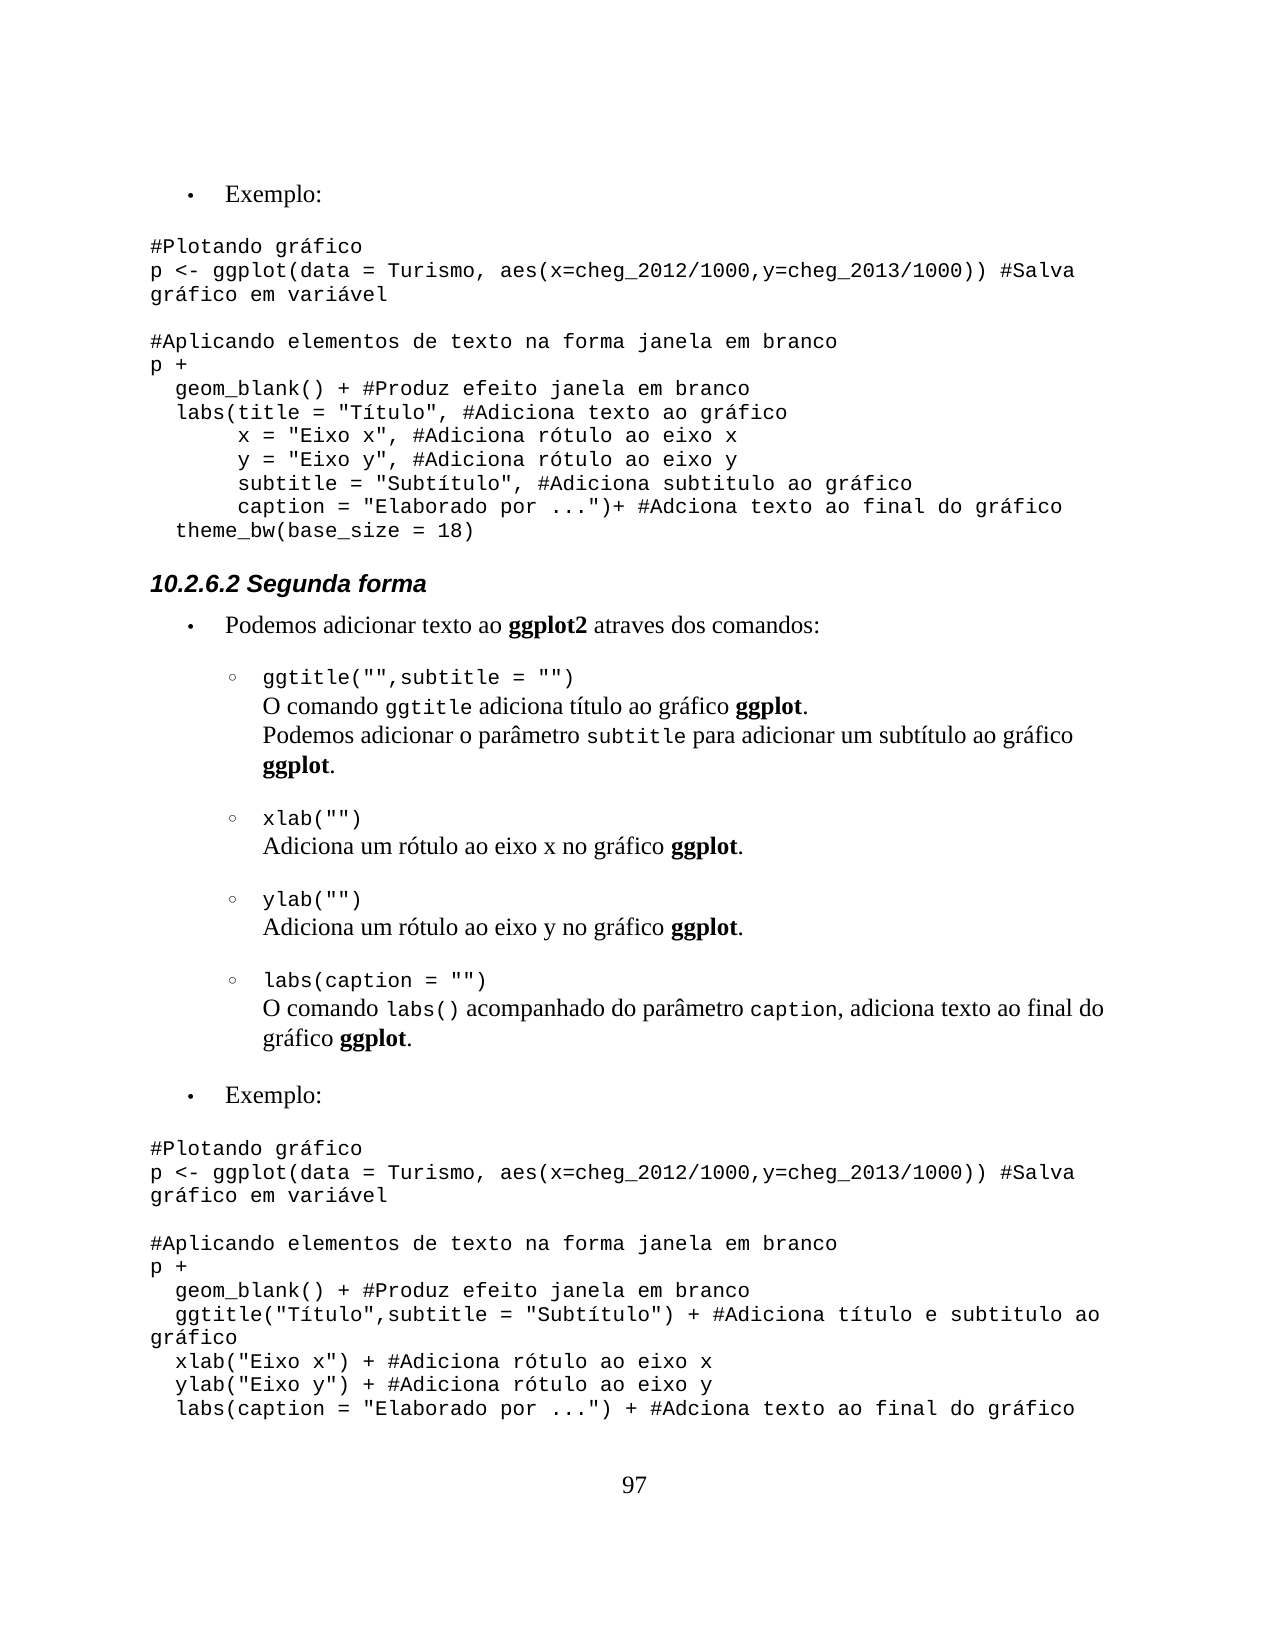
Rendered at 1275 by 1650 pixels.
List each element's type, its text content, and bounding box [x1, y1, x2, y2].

list ylab("") Adiciona um rótulo ao eixo y no gráfico ggplot. [225, 889, 1125, 970]
list xlab("") Adiciona um rótulo ao eixo x no gráfico ggplot. [225, 807, 1125, 889]
list Podemos adicionar texto ao ggplot2 atraves dos comandos: [187, 610, 1125, 667]
text theme_bw(base_size = 18) [150, 520, 1125, 544]
text ggtitle("Título",subtitle = "Subtítulo") + #Adiciona título e subtitulo ao gráfico [150, 1303, 1125, 1351]
text xlab("Eixo x") + #Adiciona rótulo ao eixo x [150, 1351, 1125, 1374]
text geom_blank() + #Produz efeito janela em branco [150, 1280, 1125, 1303]
text p + [150, 354, 1125, 378]
list labs(caption = "") O comando labs() acompanhado do parâmetro caption, adiciona texto ao final do gráfico ggplot. [225, 970, 1125, 1081]
list Exemplo: [187, 179, 1125, 236]
subtitle 10.2.6.2 Segunda forma [150, 569, 1125, 597]
text ylab("Eixo y") + #Adiciona rótulo ao eixo y [150, 1374, 1125, 1398]
list Exemplo: [187, 1081, 1125, 1138]
text p <- ggplot(data = Turismo, aes(x=cheg_2012/1000,y=cheg_2013/1000)) #Salva gráfico em variável [150, 1162, 1125, 1209]
text labs(title = "Título", #Adiciona texto ao gráfico [150, 402, 1125, 425]
list ggtitle("",subtitle = "") O comando ggtitle adiciona título ao gráfico ggplot. Podemos adicionar o parâmetro subtitle para adicionar um subtítulo ao gráfico ggplot. [225, 667, 1125, 807]
text caption = "Elaborado por ...")+ #Adciona texto ao final do gráfico [150, 496, 1125, 520]
text x = "Eixo x", #Adiciona rótulo ao eixo x [150, 425, 1125, 449]
text #Plotando gráfico [150, 1138, 1125, 1162]
text y = "Eixo y", #Adiciona rótulo ao eixo y [150, 449, 1125, 473]
text p <- ggplot(data = Turismo, aes(x=cheg_2012/1000,y=cheg_2013/1000)) #Salva gráfico em variável [150, 260, 1125, 307]
text p + [150, 1256, 1125, 1280]
list [225, 150, 1125, 179]
text subtitle = "Subtítulo", #Adiciona subtitulo ao gráfico [150, 473, 1125, 496]
text geom_blank() + #Produz efeito janela em branco [150, 378, 1125, 402]
text #Plotando gráfico [150, 236, 1125, 260]
text #Aplicando elementos de texto na forma janela em branco [150, 1233, 1125, 1256]
text labs(caption = "Elaborado por ...") + #Adciona texto ao final do gráfico [150, 1398, 1125, 1422]
text #Aplicando elementos de texto na forma janela em branco [150, 331, 1125, 354]
